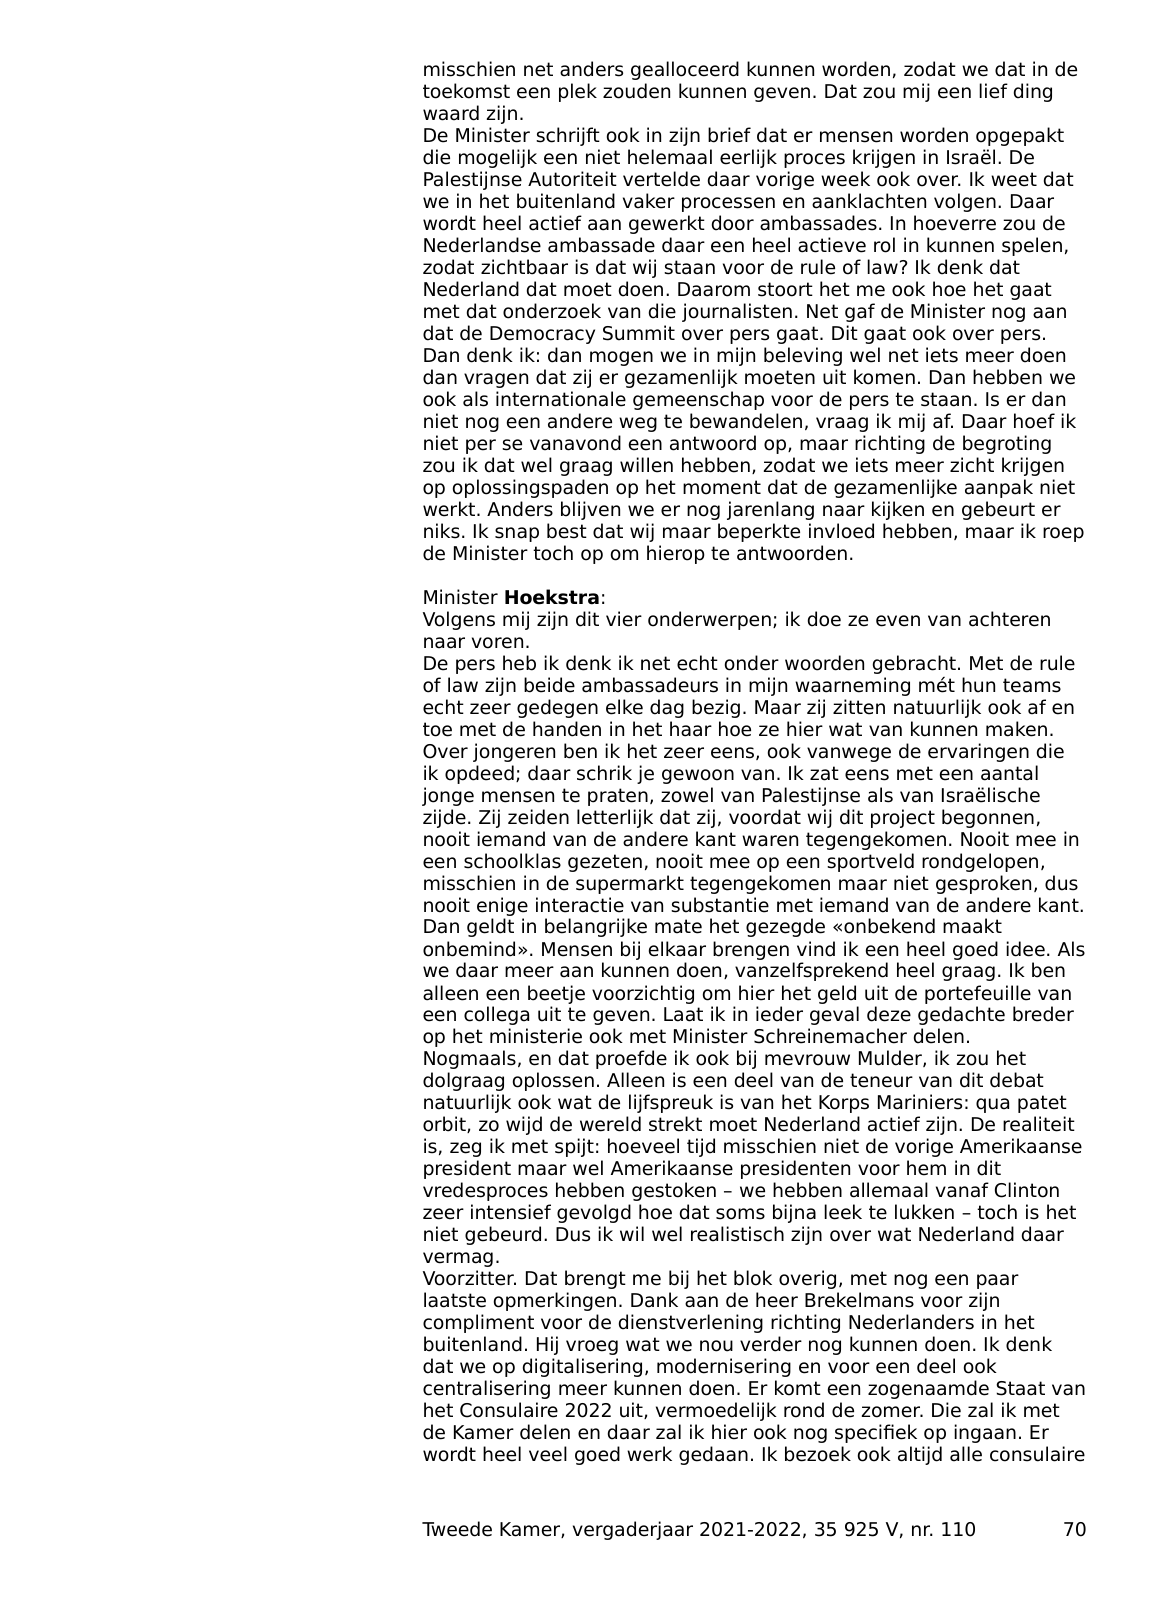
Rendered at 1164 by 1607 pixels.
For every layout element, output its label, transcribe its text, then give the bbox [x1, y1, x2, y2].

text De pers heb ik denk ik net echt onder woorden gebracht. Met de rule of law zijn beide ambassadeurs in mijn waarneming mét hun teams echt zeer gedegen elke dag bezig. Maar zij zitten natuurlijk ook af en toe met de handen in het haar hoe ze hier wat van kunnen maken. Over jongeren ben ik het zeer eens, ook vanwege de ervaringen die ik opdeed; daar schrik je gewoon van. Ik zat eens met een aantal jonge mensen te praten, zowel van Palestijnse als van Israëlische zijde. Zij zeiden letterlijk dat zij, voordat wij dit project begonnen, nooit iemand van de andere kant waren tegengekomen. Nooit mee in een schoolklas gezeten, nooit mee op een sportveld rondgelopen, misschien in de supermarkt tegengekomen maar niet gesproken, dus nooit enige interactie van substantie met iemand van de andere kant. Dan geldt in belangrijke mate het gezegde «onbekend maakt onbemind». Mensen bij elkaar brengen vind ik een heel goed idee. Als we daar meer aan kunnen doen, vanzelfsprekend heel graag. Ik ben alleen een beetje voorzichtig om hier het geld uit de portefeuille van een collega uit te geven. Laat ik in ieder geval deze gedachte breder op het ministerie ook met Minister Schreinemacher delen. [422, 653, 1087, 1048]
text misschien net anders gealloceerd kunnen worden, zodat we dat in de toekomst een plek zouden kunnen geven. Dat zou mij een lief ding waard zijn. [422, 59, 1087, 125]
text Volgens mij zijn dit vier onderwerpen; ik doe ze even van achteren naar voren. [422, 609, 1087, 653]
text De Minister schrijft ook in zijn brief dat er mensen worden opgepakt die mogelijk een niet helemaal eerlijk proces krijgen in Israël. De Palestijnse Autoriteit vertelde daar vorige week ook over. Ik weet dat we in het buitenland vaker processen en aanklachten volgen. Daar wordt heel actief aan gewerkt door ambassades. In hoeverre zou de Nederlandse ambassade daar een heel actieve rol in kunnen spelen, zodat zichtbaar is dat wij staan voor de rule of law? Ik denk dat Nederland dat moet doen. Daarom stoort het me ook hoe het gaat met dat onderzoek van die journalisten. Net gaf de Minister nog aan dat de Democracy Summit over pers gaat. Dit gaat ook over pers. Dan denk ik: dan mogen we in mijn beleving wel net iets meer doen dan vragen dat zij er gezamenlijk moeten uit komen. Dan hebben we ook als internationale gemeenschap voor de pers te staan. Is er dan niet nog een andere weg te bewandelen, vraag ik mij af. Daar hoef ik niet per se vanavond een antwoord op, maar richting de begroting zou ik dat wel graag willen hebben, zodat we iets meer zicht krijgen op oplossingspaden op het moment dat de gezamenlijke aanpak niet werkt. Anders blijven we er nog jarenlang naar kijken en gebeurt er niks. Ik snap best dat wij maar beperkte invloed hebben, maar ik roep de Minister toch op om hierop te antwoorden. [422, 125, 1087, 564]
text Minister Hoekstra: [422, 587, 1087, 609]
text Nogmaals, en dat proefde ik ook bij mevrouw Mulder, ik zou het dolgraag oplossen. Alleen is een deel van de teneur van dit debat natuurlijk ook wat de lijfspreuk is van het Korps Mariniers: qua patet orbit, zo wijd de wereld strekt moet Nederland actief zijn. De realiteit is, zeg ik met spijt: hoeveel tijd misschien niet de vorige Amerikaanse president maar wel Amerikaanse presidenten voor hem in dit vredesproces hebben gestoken – we hebben allemaal vanaf Clinton zeer intensief gevolgd hoe dat soms bijna leek te lukken – toch is het niet gebeurd. Dus ik wil wel realistisch zijn over wat Nederland daar vermag. [422, 1048, 1087, 1268]
text Voorzitter. Dat brengt me bij het blok overig, met nog een paar laatste opmerkingen. Dank aan de heer Brekelmans voor zijn compliment voor de dienstverlening richting Nederlanders in het buitenland. Hij vroeg wat we nou verder nog kunnen doen. Ik denk dat we op digitalisering, modernisering en voor een deel ook centralisering meer kunnen doen. Er komt een zogenaamde Staat van het Consulaire 2022 uit, vermoedelijk rond de zomer. Die zal ik met de Kamer delen en daar zal ik hier ook nog specifiek op ingaan. Er wordt heel veel goed werk gedaan. Ik bezoek ook altijd alle consulaire [422, 1268, 1087, 1466]
